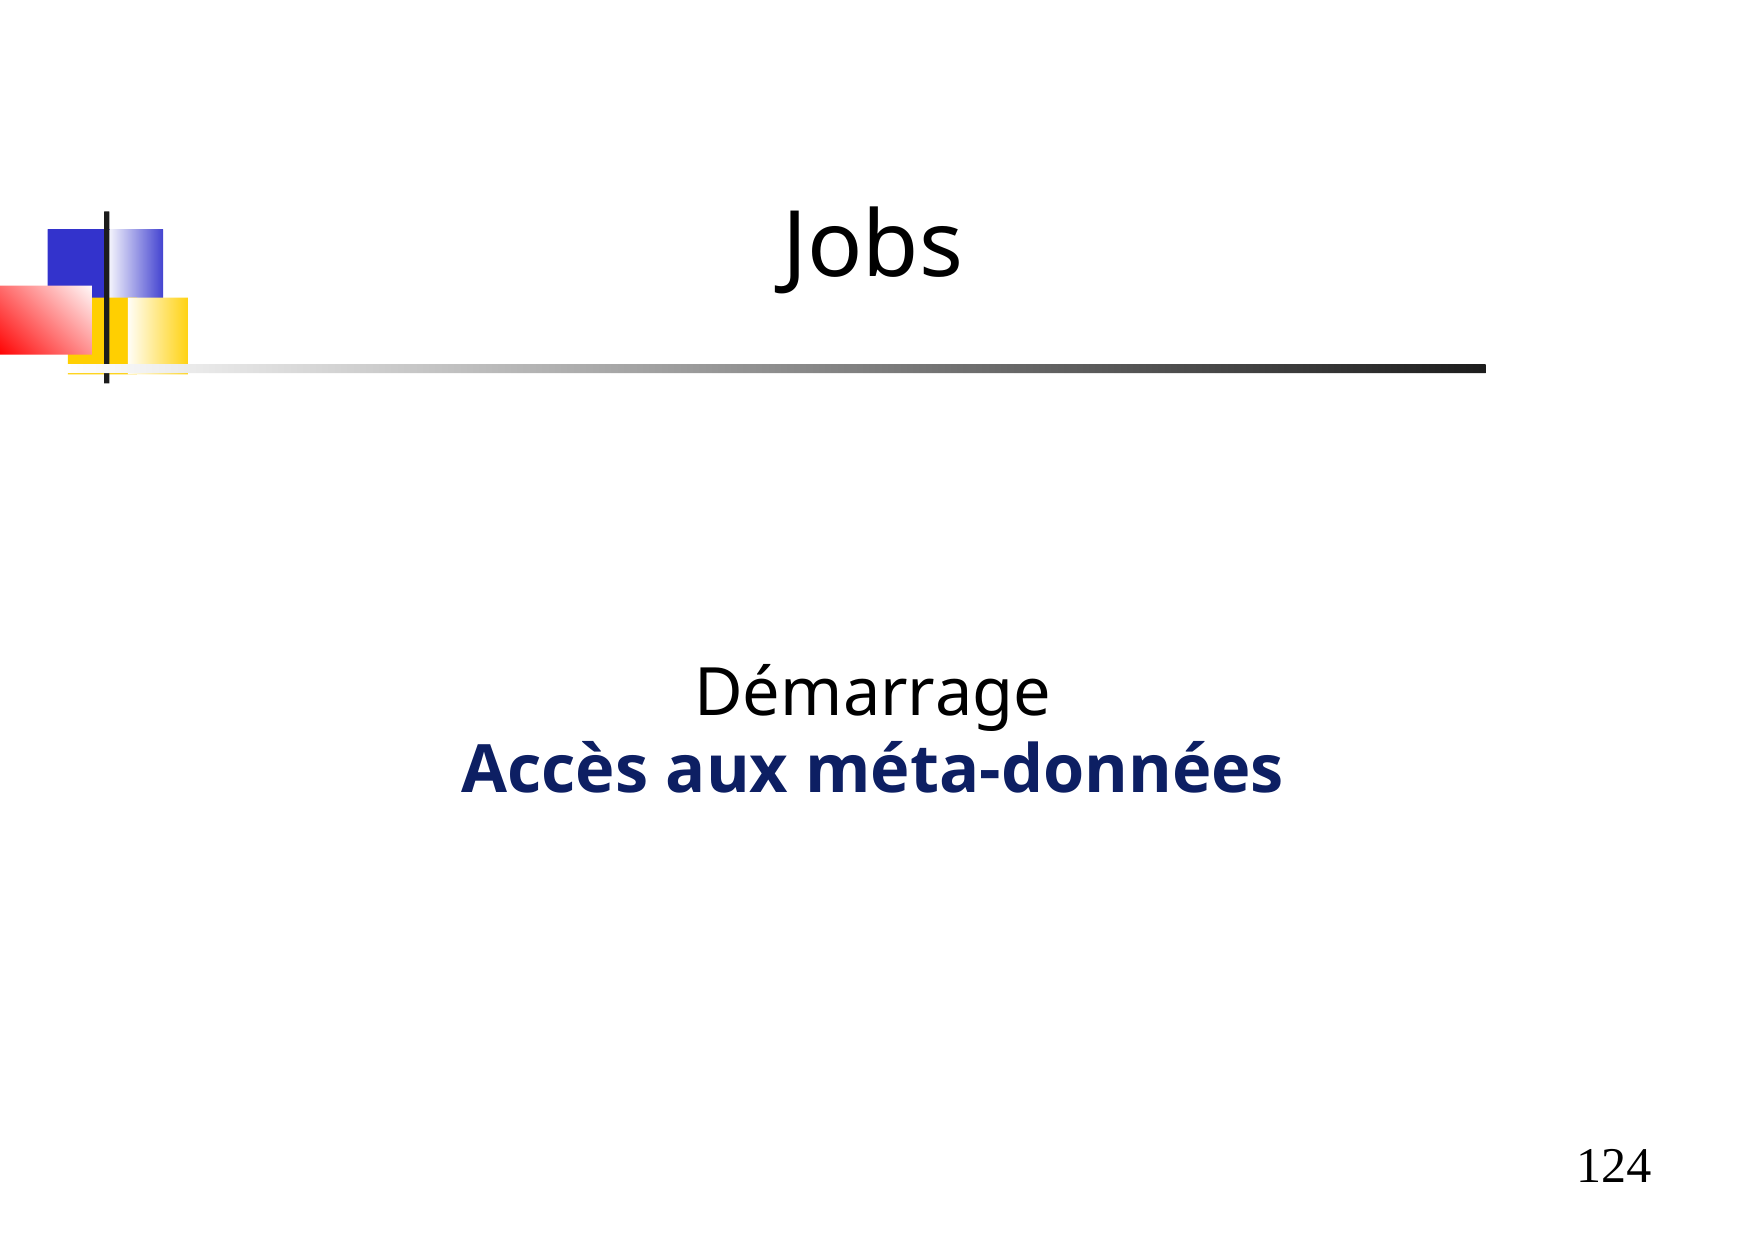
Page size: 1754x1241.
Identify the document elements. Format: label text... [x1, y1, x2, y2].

subtitle Démarrage Accès aux méta-données [179, 371, 1567, 1091]
title Jobs [179, 139, 1567, 351]
